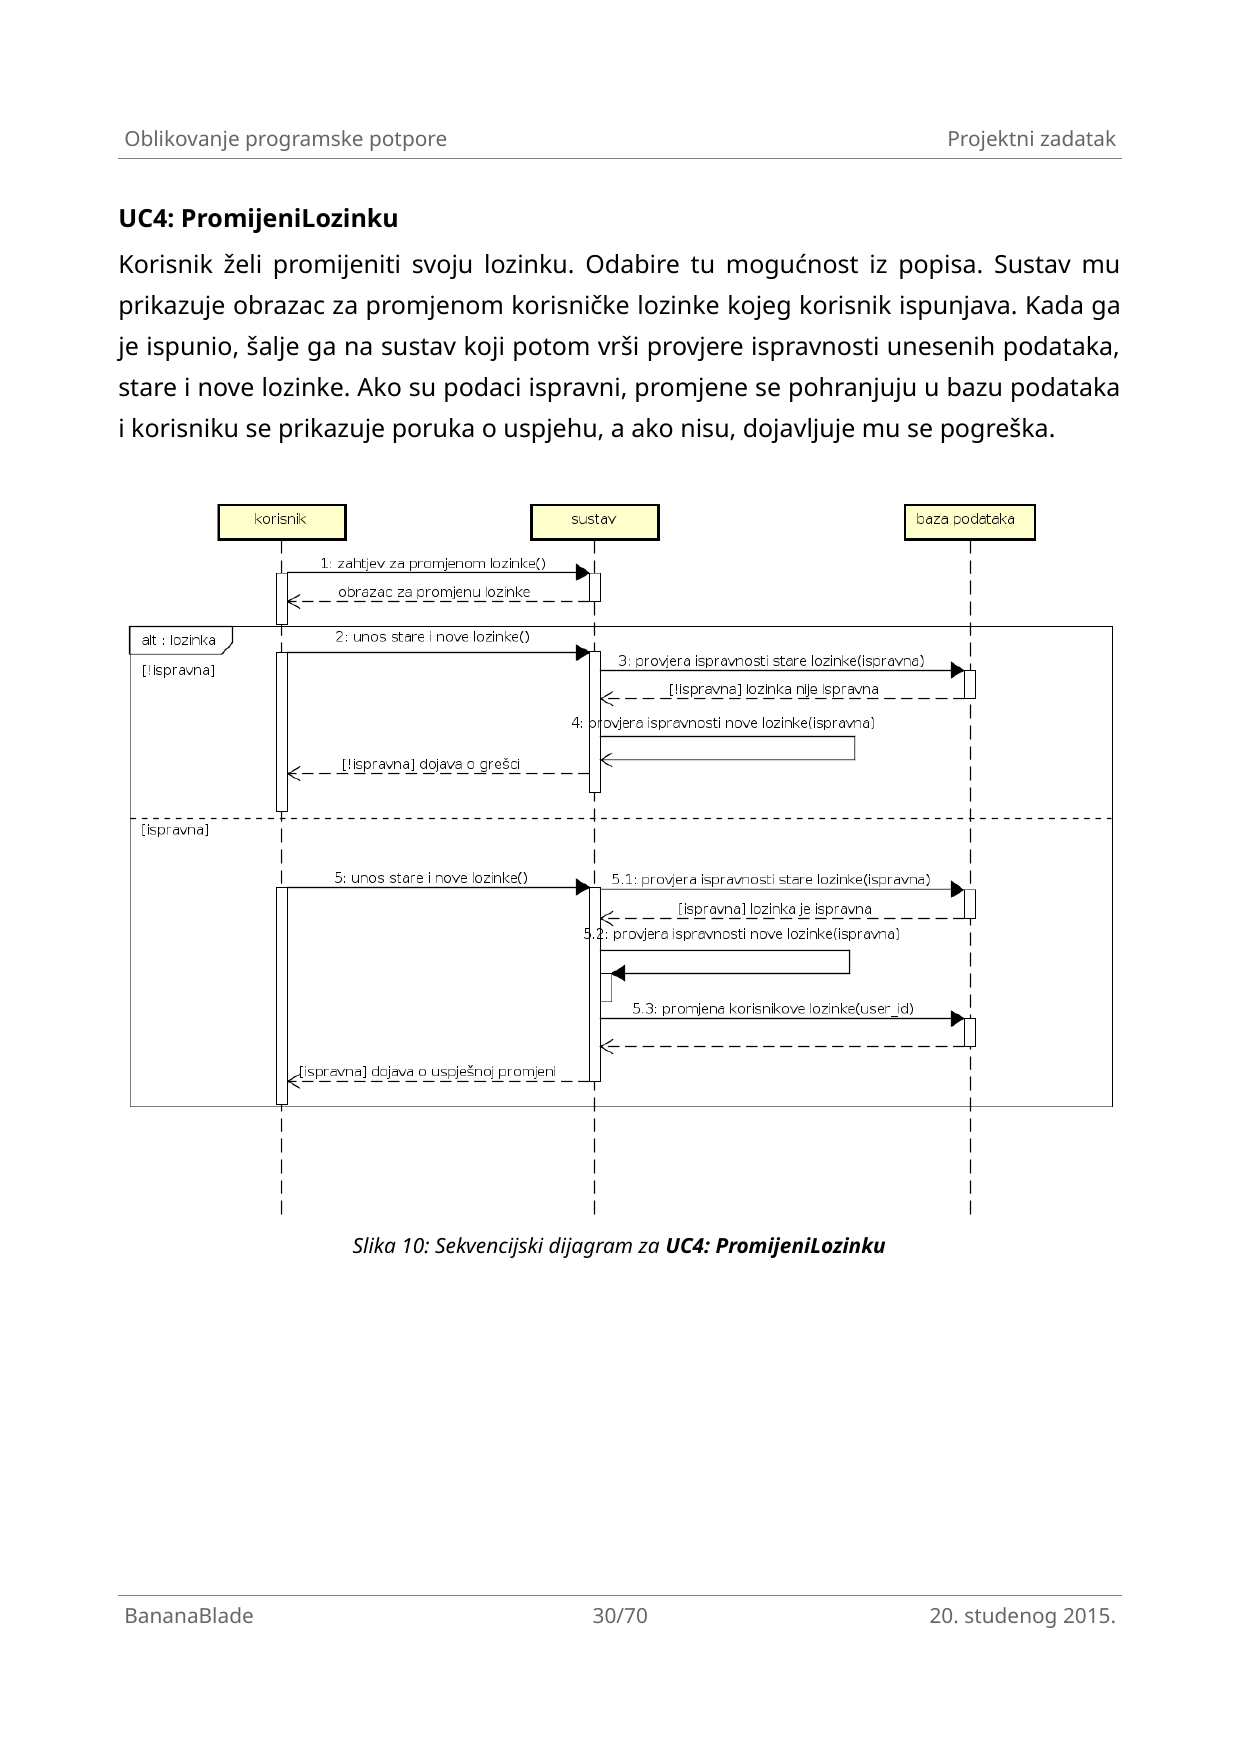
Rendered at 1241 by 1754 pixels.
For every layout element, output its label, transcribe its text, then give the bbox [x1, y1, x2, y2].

text Slika 10: Sekvencijski dijagram za UC4: PromijeniLozinku [118, 1231, 1122, 1259]
picture [118, 493, 1123, 1231]
text Korisnik želi promijeniti svoju lozinku. Odabire tu mogućnost iz popisa. Sustav mu prikazuje obrazac za promjenom korisničke lozinke kojeg korisnik ispunjava. Kada ga je ispunio, šalje ga na sustav koji potom vrši provjere ispravnosti unesenih podataka, stare i nove lozinke. Ako su podaci ispravni, promjene se pohranjuju u bazu podataka i korisniku se prikazuje poruka o uspjehu, a ako nisu, dojavljuje mu se pogreška. [118, 247, 1122, 444]
subtitle UC4: PromijeniLozinku [118, 201, 1122, 234]
